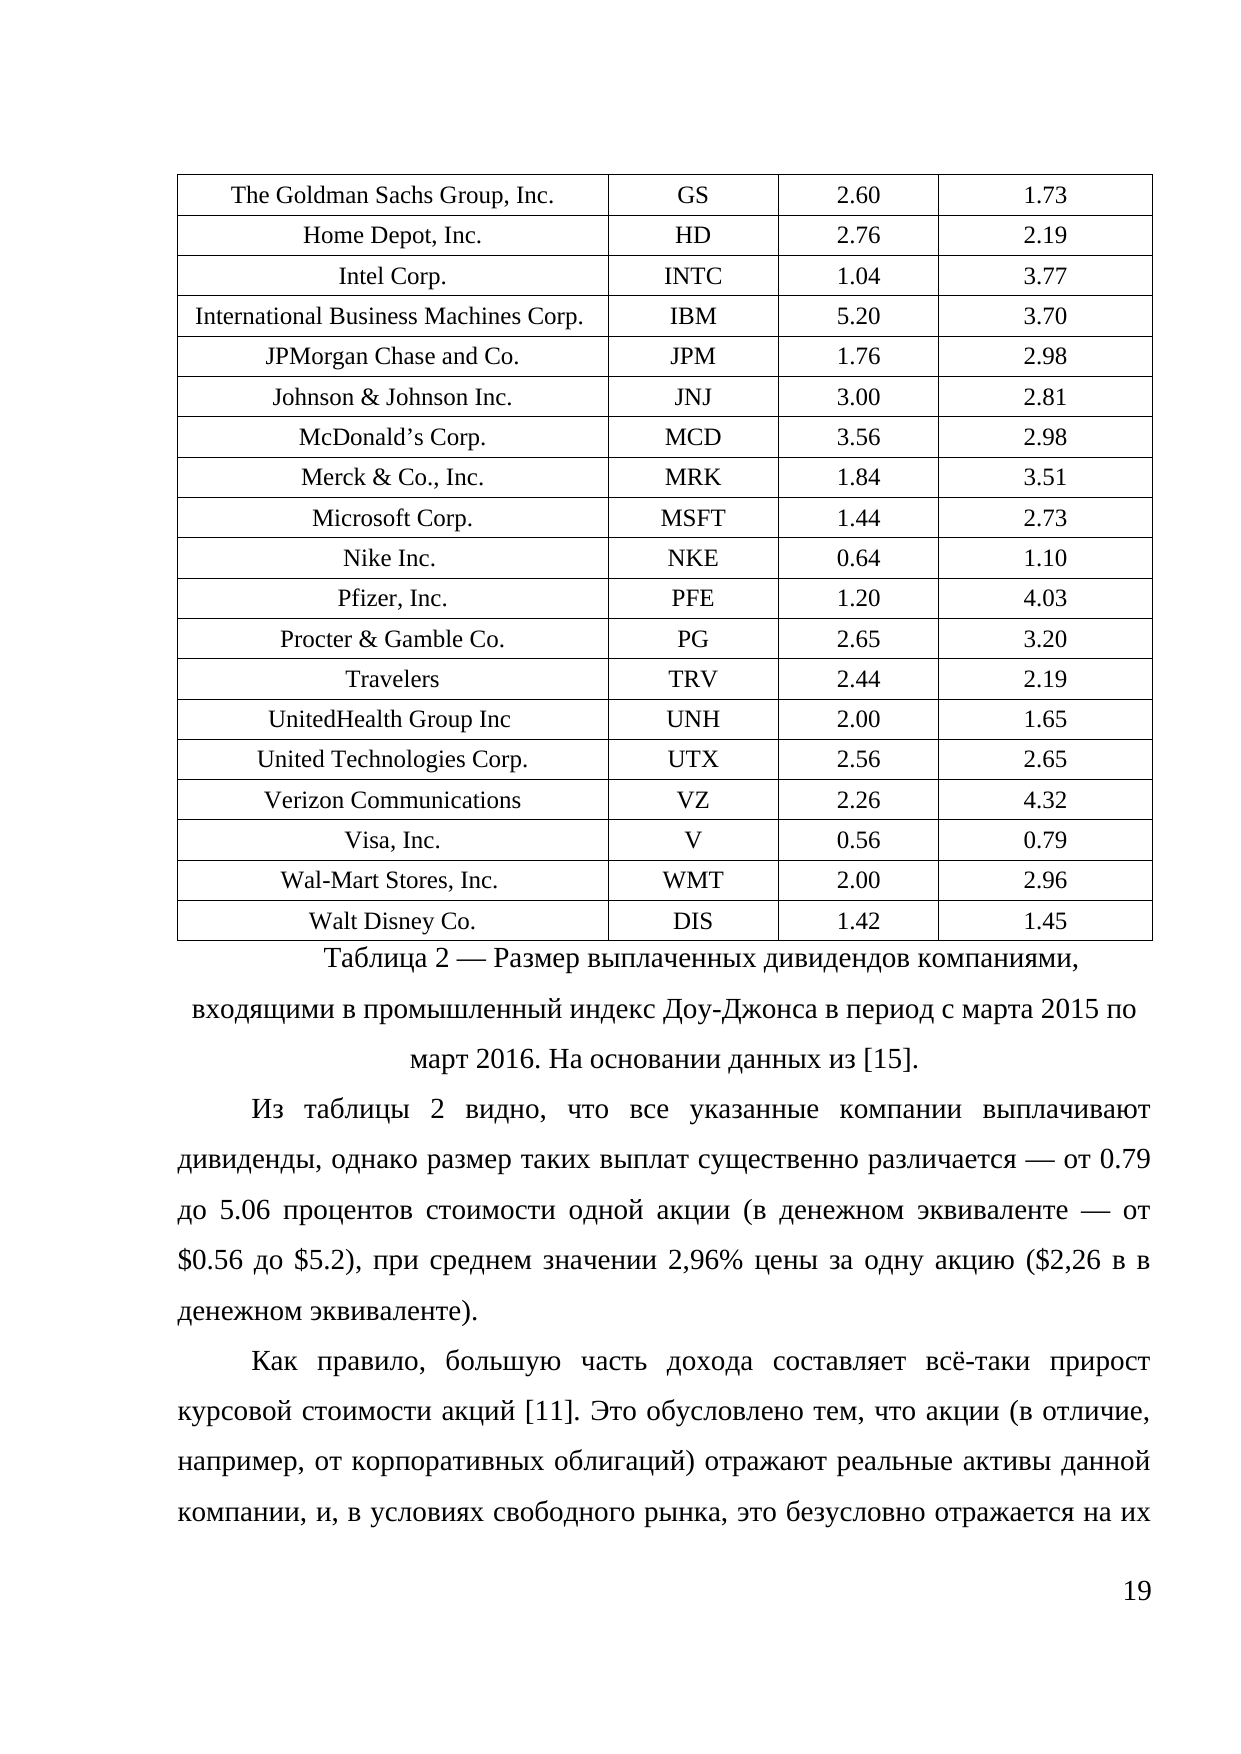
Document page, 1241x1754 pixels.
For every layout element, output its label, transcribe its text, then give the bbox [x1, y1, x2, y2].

table_cell 3.77 [939, 256, 1152, 295]
table_cell 2.60 [779, 175, 938, 215]
table_cell VZ [609, 780, 778, 819]
table_cell 0.79 [939, 820, 1152, 860]
text Как правило, большую часть дохода составляет всё-таки прирост курсовой стоимости акций [11]. Это обусловлено тем, что акции (в отличие, например, от корпоративных облигаций) отражают реальные активы данной компании, и, в условиях свободного рынка, это безусловно отражается на их [177, 1343, 1152, 1527]
table_cell Procter & Gamble Co. [178, 619, 608, 658]
table_cell Home Depot, Inc. [178, 216, 608, 255]
table_cell TRV [609, 659, 778, 698]
table_cell 2.19 [939, 659, 1152, 698]
table_cell MSFT [609, 498, 778, 537]
table_cell International Business Machines Corp. [178, 296, 608, 336]
table_cell Pfizer, Inc. [178, 579, 608, 618]
table_cell 1.73 [939, 175, 1152, 215]
table_cell Intel Corp. [178, 256, 608, 295]
table_cell MRK [609, 458, 778, 497]
table_cell Merck & Co., Inc. [178, 458, 608, 497]
table_cell 2.65 [779, 619, 938, 658]
table_cell 1.76 [779, 337, 938, 376]
table_cell United Technologies Corp. [178, 740, 608, 779]
table_cell 0.64 [779, 538, 938, 577]
table_cell 2.19 [939, 216, 1152, 255]
table_cell 0.56 [779, 820, 938, 860]
table_cell The Goldman Sachs Group, Inc. [178, 175, 608, 215]
table_cell 3.00 [779, 377, 938, 416]
text Из таблицы 2 видно, что все указанные компании выплачивают дивиденды, однако размер таких выплат существенно различается — от 0.79 до 5.06 процентов стоимости одной акции (в денежном эквиваленте — от $0.56 до $5.2), при среднем значении 2,96% цены за одну акцию ($2,26 в в денежном эквиваленте). [177, 1091, 1152, 1326]
table_cell 1.84 [779, 458, 938, 497]
table_cell Verizon Communications [178, 780, 608, 819]
table_cell 3.70 [939, 296, 1152, 336]
table_cell 2.98 [939, 337, 1152, 376]
table_cell 2.26 [779, 780, 938, 819]
table_cell Wal-Mart Stores, Inc. [178, 861, 608, 900]
table_cell DIS [609, 901, 778, 940]
table_cell Nike Inc. [178, 538, 608, 577]
table_cell 2.76 [779, 216, 938, 255]
table_cell 3.20 [939, 619, 1152, 658]
table_cell 2.96 [939, 861, 1152, 900]
table_cell McDonald’s Corp. [178, 417, 608, 457]
table_cell JNJ [609, 377, 778, 416]
table_cell Visa, Inc. [178, 820, 608, 860]
table_cell 1.65 [939, 700, 1152, 739]
table_cell V [609, 820, 778, 860]
table_cell 1.04 [779, 256, 938, 295]
text Таблица 2 — Размер выплаченных дивидендов компаниями, входящими в промышленный индекс Доу-Джонса в период с марта 2015 по март 2016. На основании данных из [15]. [177, 941, 1152, 1074]
table_cell NKE [609, 538, 778, 577]
table_cell 1.42 [779, 901, 938, 940]
table_cell UTX [609, 740, 778, 779]
table_cell MCD [609, 417, 778, 457]
table_cell 4.32 [939, 780, 1152, 819]
table_cell 3.56 [779, 417, 938, 457]
table_cell HD [609, 216, 778, 255]
table_cell 2.65 [939, 740, 1152, 779]
table_cell 2.73 [939, 498, 1152, 537]
table_cell INTC [609, 256, 778, 295]
table_cell UnitedHealth Group Inc [178, 700, 608, 739]
table_cell UNH [609, 700, 778, 739]
table_cell 2.00 [779, 700, 938, 739]
table_cell PG [609, 619, 778, 658]
table_cell PFE [609, 579, 778, 618]
table_cell 2.00 [779, 861, 938, 900]
table_cell 4.03 [939, 579, 1152, 618]
table_cell Microsoft Corp. [178, 498, 608, 537]
table_cell 2.56 [779, 740, 938, 779]
table_cell 1.45 [939, 901, 1152, 940]
table_cell 1.20 [779, 579, 938, 618]
table_cell JPM [609, 337, 778, 376]
table_cell WMT [609, 861, 778, 900]
table_cell 1.10 [939, 538, 1152, 577]
table_cell 2.44 [779, 659, 938, 698]
table_cell JPMorgan Chase and Co. [178, 337, 608, 376]
table_cell 2.98 [939, 417, 1152, 457]
table_cell GS [609, 175, 778, 215]
table_cell 5.20 [779, 296, 938, 336]
table_cell Walt Disney Co. [178, 901, 608, 940]
table_cell Johnson & Johnson Inc. [178, 377, 608, 416]
table_cell 3.51 [939, 458, 1152, 497]
table_cell IBM [609, 296, 778, 336]
table_cell Travelers [178, 659, 608, 698]
table_cell 2.81 [939, 377, 1152, 416]
table_cell 1.44 [779, 498, 938, 537]
